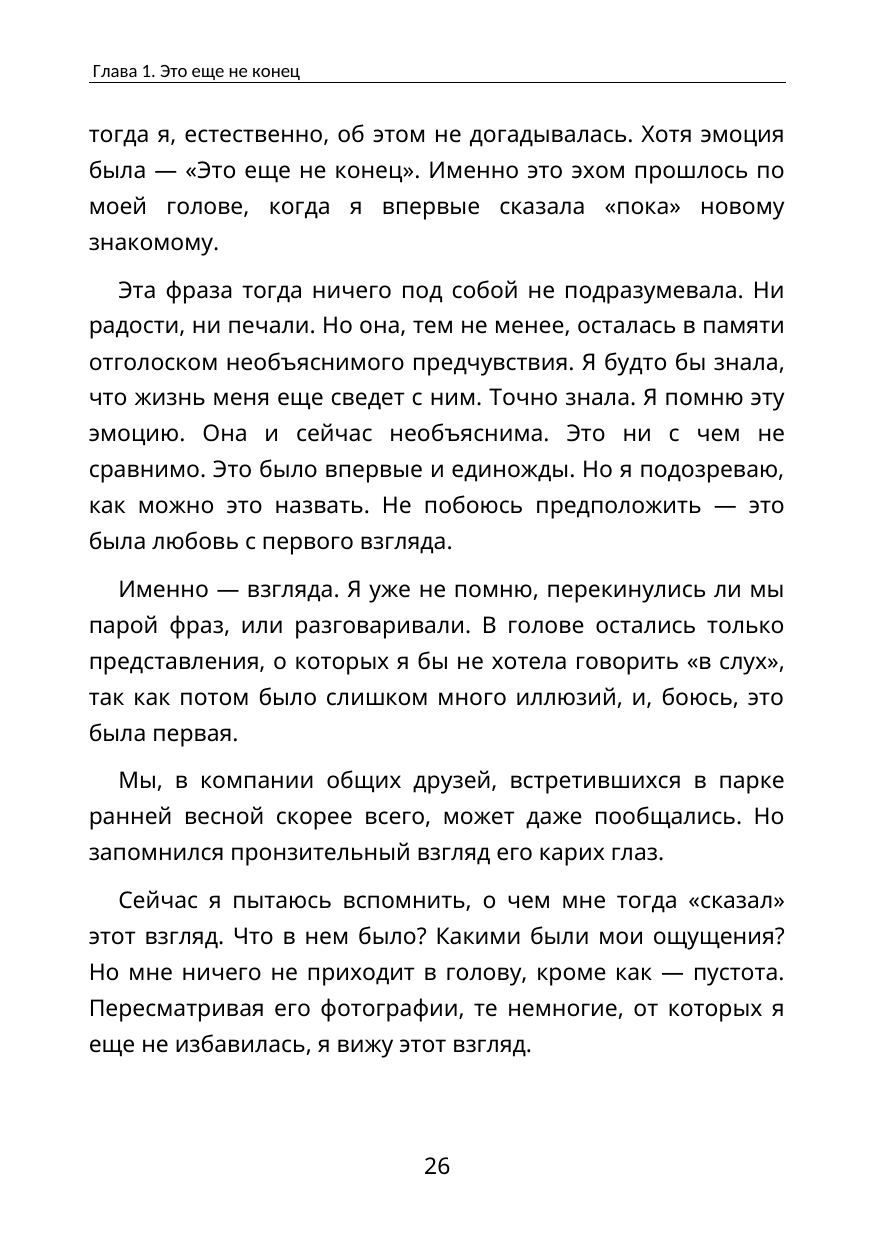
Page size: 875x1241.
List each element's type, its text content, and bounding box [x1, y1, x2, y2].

text Эта фраза тогда ничего под собой не подразумевала. Ни радости, ни печали. Но она, тем не менее, осталась в памяти отголоском необъяснимого предчувствия. Я будто бы знала, что жизнь меня еще сведет с ним. Точно знала. Я помню эту эмоцию. Она и сейчас необъяснима. Это ни с чем не сравнимо. Это было впервые и единожды. Но я подозреваю, как можно это назвать. Не побоюсь предположить — это была любовь с первого взгляда. [88, 273, 786, 556]
text Мы, в компании общих друзей, встретившихся в парке ранней весной скорее всего, может даже пообщались. Но запомнился пронзительный взгляд его карих глаз. [88, 764, 786, 867]
text Именно — взгляда. Я уже не помню, перекинулись ли мы парой фраз, или разговаривали. В голове остались только представления, о которых я бы не хотела говорить «в слух», так как потом было слишком много иллюзий, и, боюсь, это была первая. [88, 573, 786, 748]
text тогда я, естественно, об этом не догадывалась. Хотя эмоция была — «Это еще не конец». Именно это эхом прошлось по моей голове, когда я впервые сказала «пока» новому знакомому. [88, 118, 786, 257]
text Сейчас я пытаюсь вспомнить, о чем мне тогда «сказал» этот взгляд. Что в нем было? Какими были мои ощущения? Но мне ничего не приходит в голову, кроме как — пустота. Пересматривая его фотографии, те немногие, от которых я еще не избавилась, я вижу этот взгляд. [88, 884, 786, 1059]
